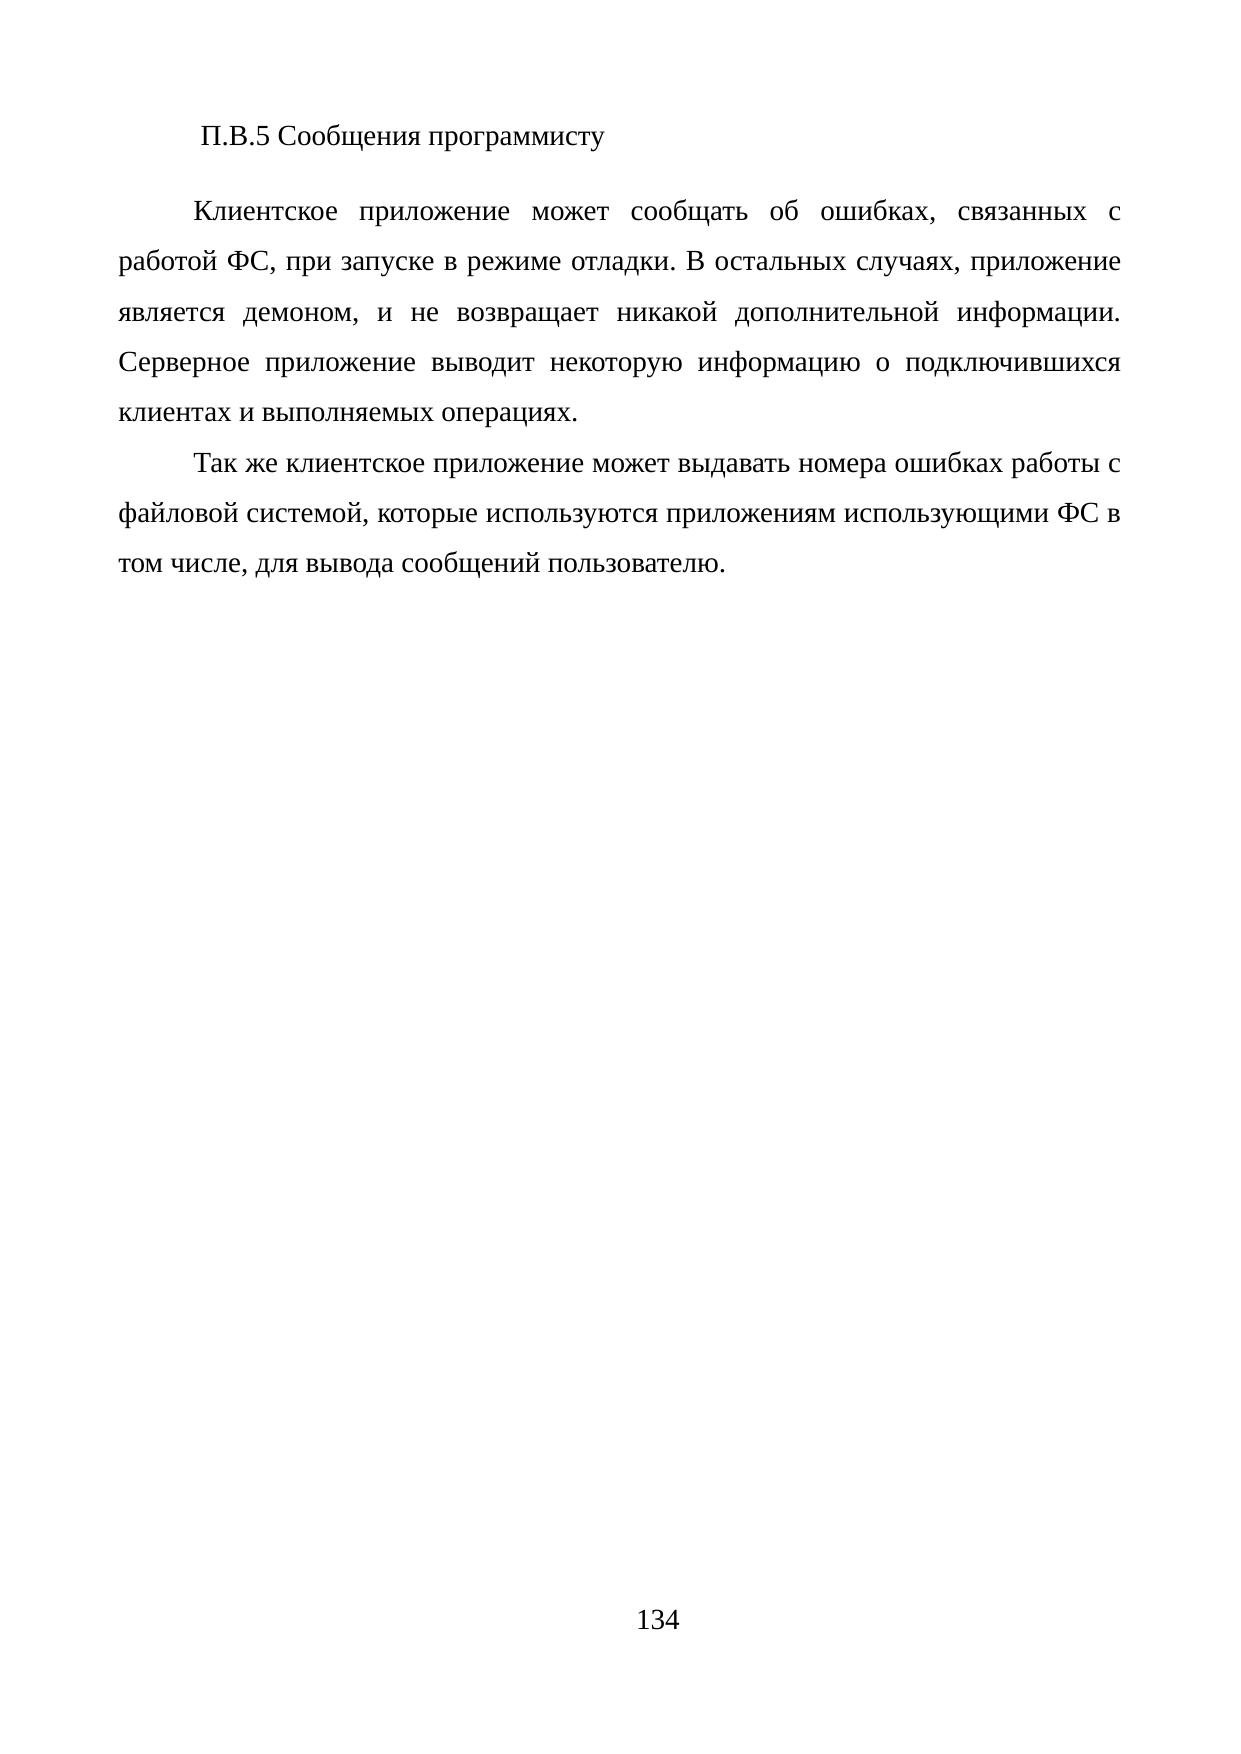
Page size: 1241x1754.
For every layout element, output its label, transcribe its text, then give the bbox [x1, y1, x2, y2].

text Клиентское приложение может сообщать об ошибках, связанных с работой ФС, при запуске в режиме отладки. В остальных случаях, приложение является демоном, и не возвращает никакой дополнительной информации. Серверное приложение выводит некоторую информацию о подключившихся клиентах и выполняемых операциях. [118, 193, 1122, 428]
subtitle Сообщения программисту [193, 118, 1122, 152]
text Так же клиентское приложение может выдавать номера ошибках работы с файловой системой, которые используются приложениям использующими ФС в том числе, для вывода сообщений пользователю. [118, 445, 1122, 579]
